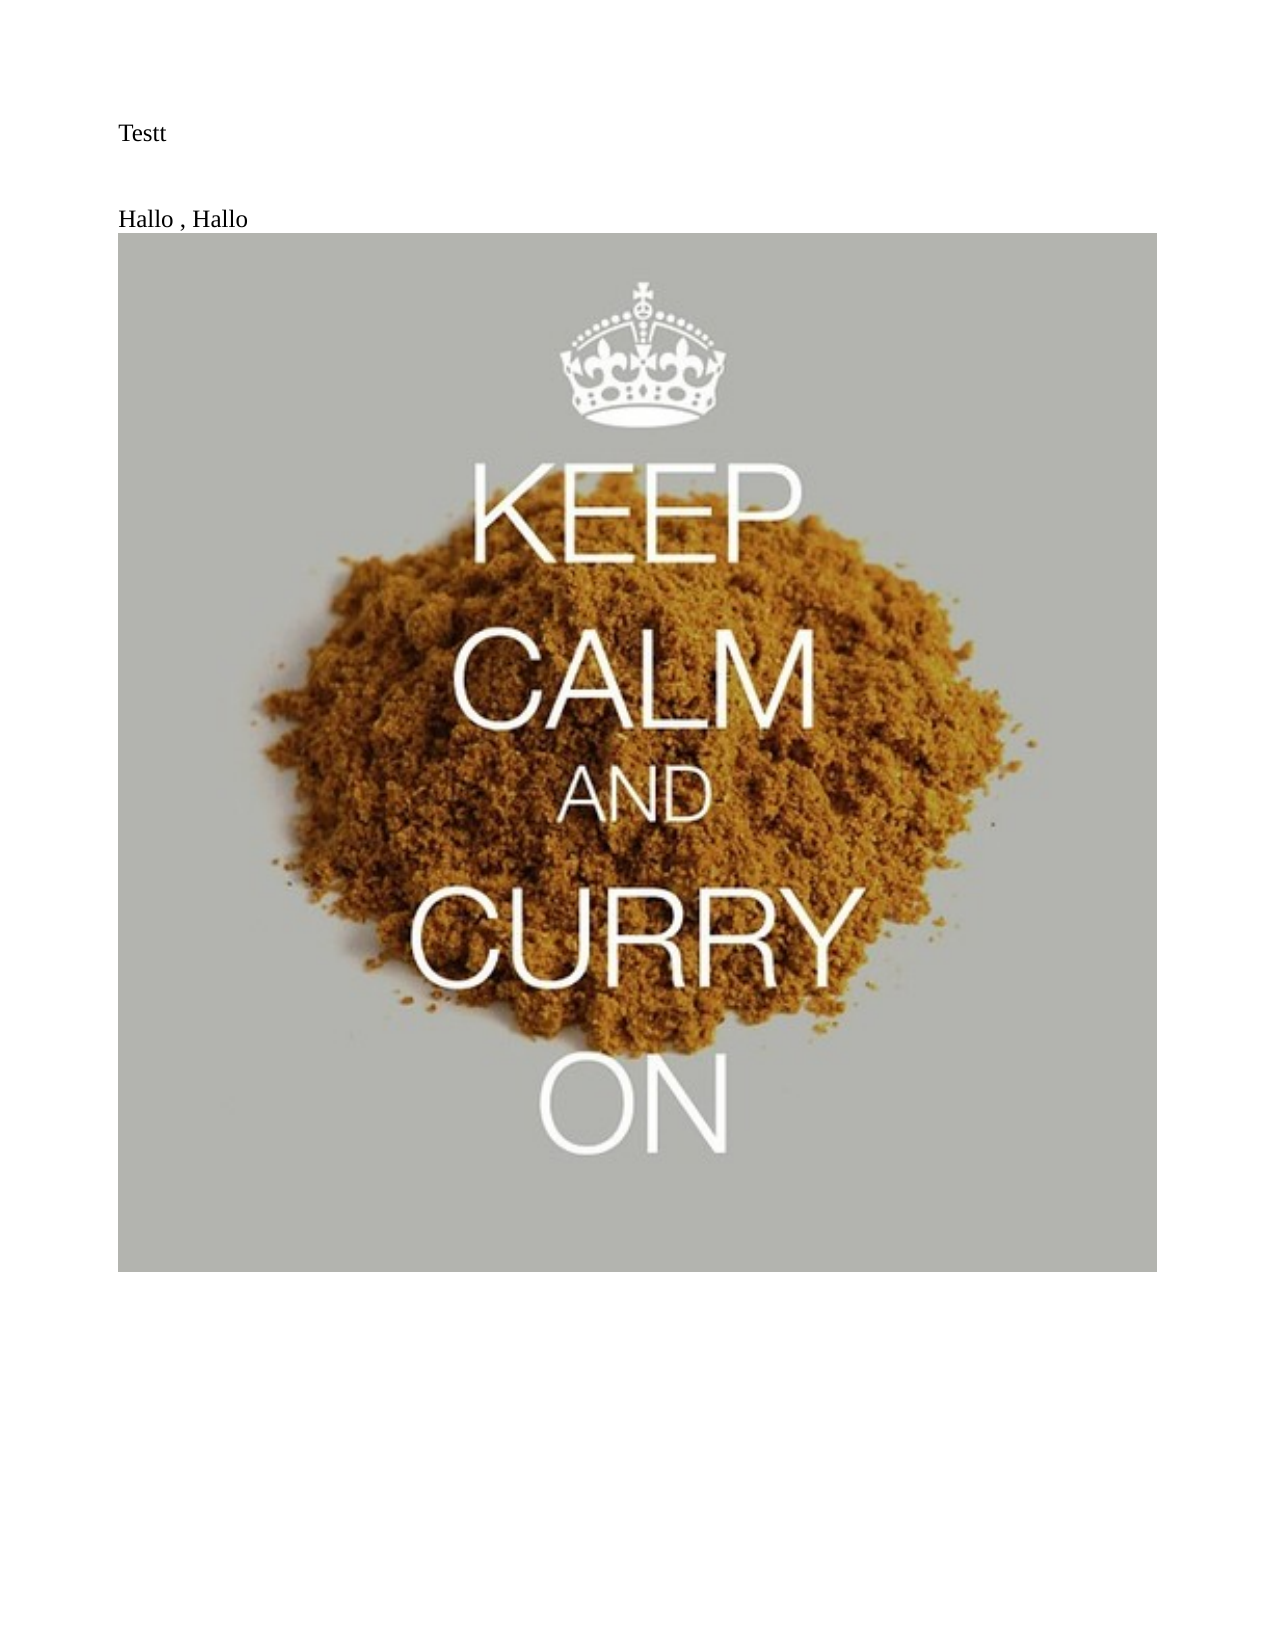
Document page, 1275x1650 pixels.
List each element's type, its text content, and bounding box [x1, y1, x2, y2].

text Testt [118, 118, 1157, 147]
text Hallo , Hallo [118, 204, 1157, 233]
picture [118, 233, 1157, 1272]
